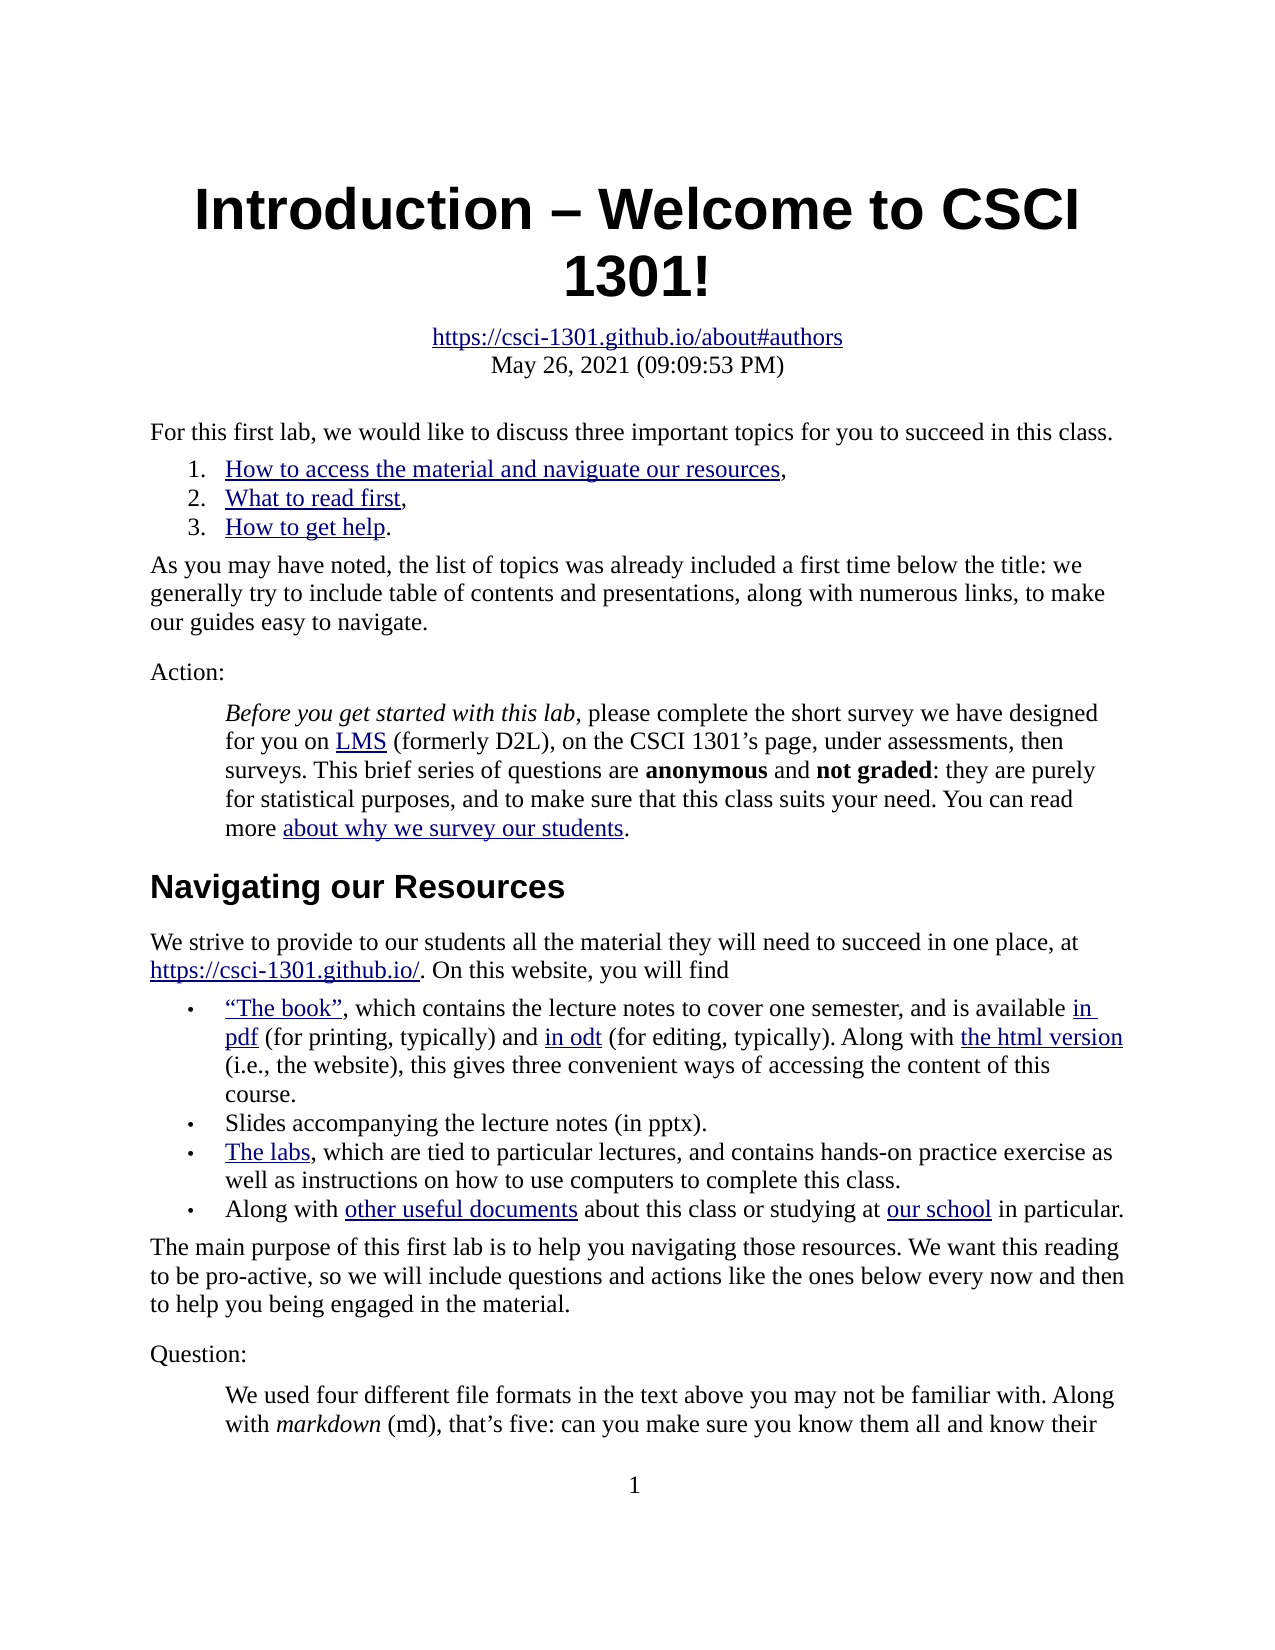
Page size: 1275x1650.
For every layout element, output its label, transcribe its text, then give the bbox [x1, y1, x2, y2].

text The main purpose of this first lab is to help you navigating those resources. We want this reading to be pro-active, so we will include questions and actions like the ones below every now and then to help you being engaged in the material. [150, 1232, 1125, 1318]
text We used four different file formats in the text above you may not be familiar with. Along with markdown (md), that’s five: can you make sure you know them all and know their [225, 1380, 1125, 1437]
list How to get help. [187, 512, 1125, 541]
text https://csci-1301.github.io/about#authors [150, 322, 1125, 350]
text Before you get started with this lab, please complete the short survey we have designed for you on LMS (formerly D2L), on the CSCI 1301’s page, under assessments, then surveys. This brief series of questions are anonymous and not graded: they are purely for statistical purposes, and to make sure that this class suits your need. You can read more about why we survey our students. [225, 698, 1125, 841]
text For this first lab, we would like to discuss three important topics for you to succeed in this class. [150, 417, 1125, 446]
list “The book”, which contains the lecture notes to cover one semester, and is available in pdf (for printing, typically) and in odt (for editing, typically). Along with the html version (i.e., the website), this gives three convenient ways of accessing the content of this course. [187, 993, 1125, 1108]
list The labs, which are tied to particular lectures, and contains hands-on practice exercise as well as instructions on how to use computers to complete this class. [187, 1137, 1125, 1194]
title Introduction – Welcome to CSCI 1301! [150, 175, 1125, 309]
list Along with other useful documents about this class or studying at our school in particular. [187, 1194, 1125, 1223]
text Action: [150, 657, 1125, 686]
list What to read first, [187, 483, 1125, 512]
text May 26, 2021 (09:09:53 PM) [150, 350, 1125, 379]
text Question: [150, 1339, 1125, 1368]
list How to access the material and naviguate our resources, [187, 454, 1125, 483]
text As you may have noted, the list of topics was already included a first time below the title: we generally try to include table of contents and presentations, along with numerous links, to make our guides easy to navigate. [150, 550, 1125, 636]
text We strive to provide to our students all the material they will need to succeed in one place, at https://csci-1301.github.io/. On this website, you will find [150, 927, 1125, 984]
list Slides accompanying the lecture notes (in pptx). [187, 1108, 1125, 1137]
subtitle Navigating our Resources [150, 866, 1125, 905]
